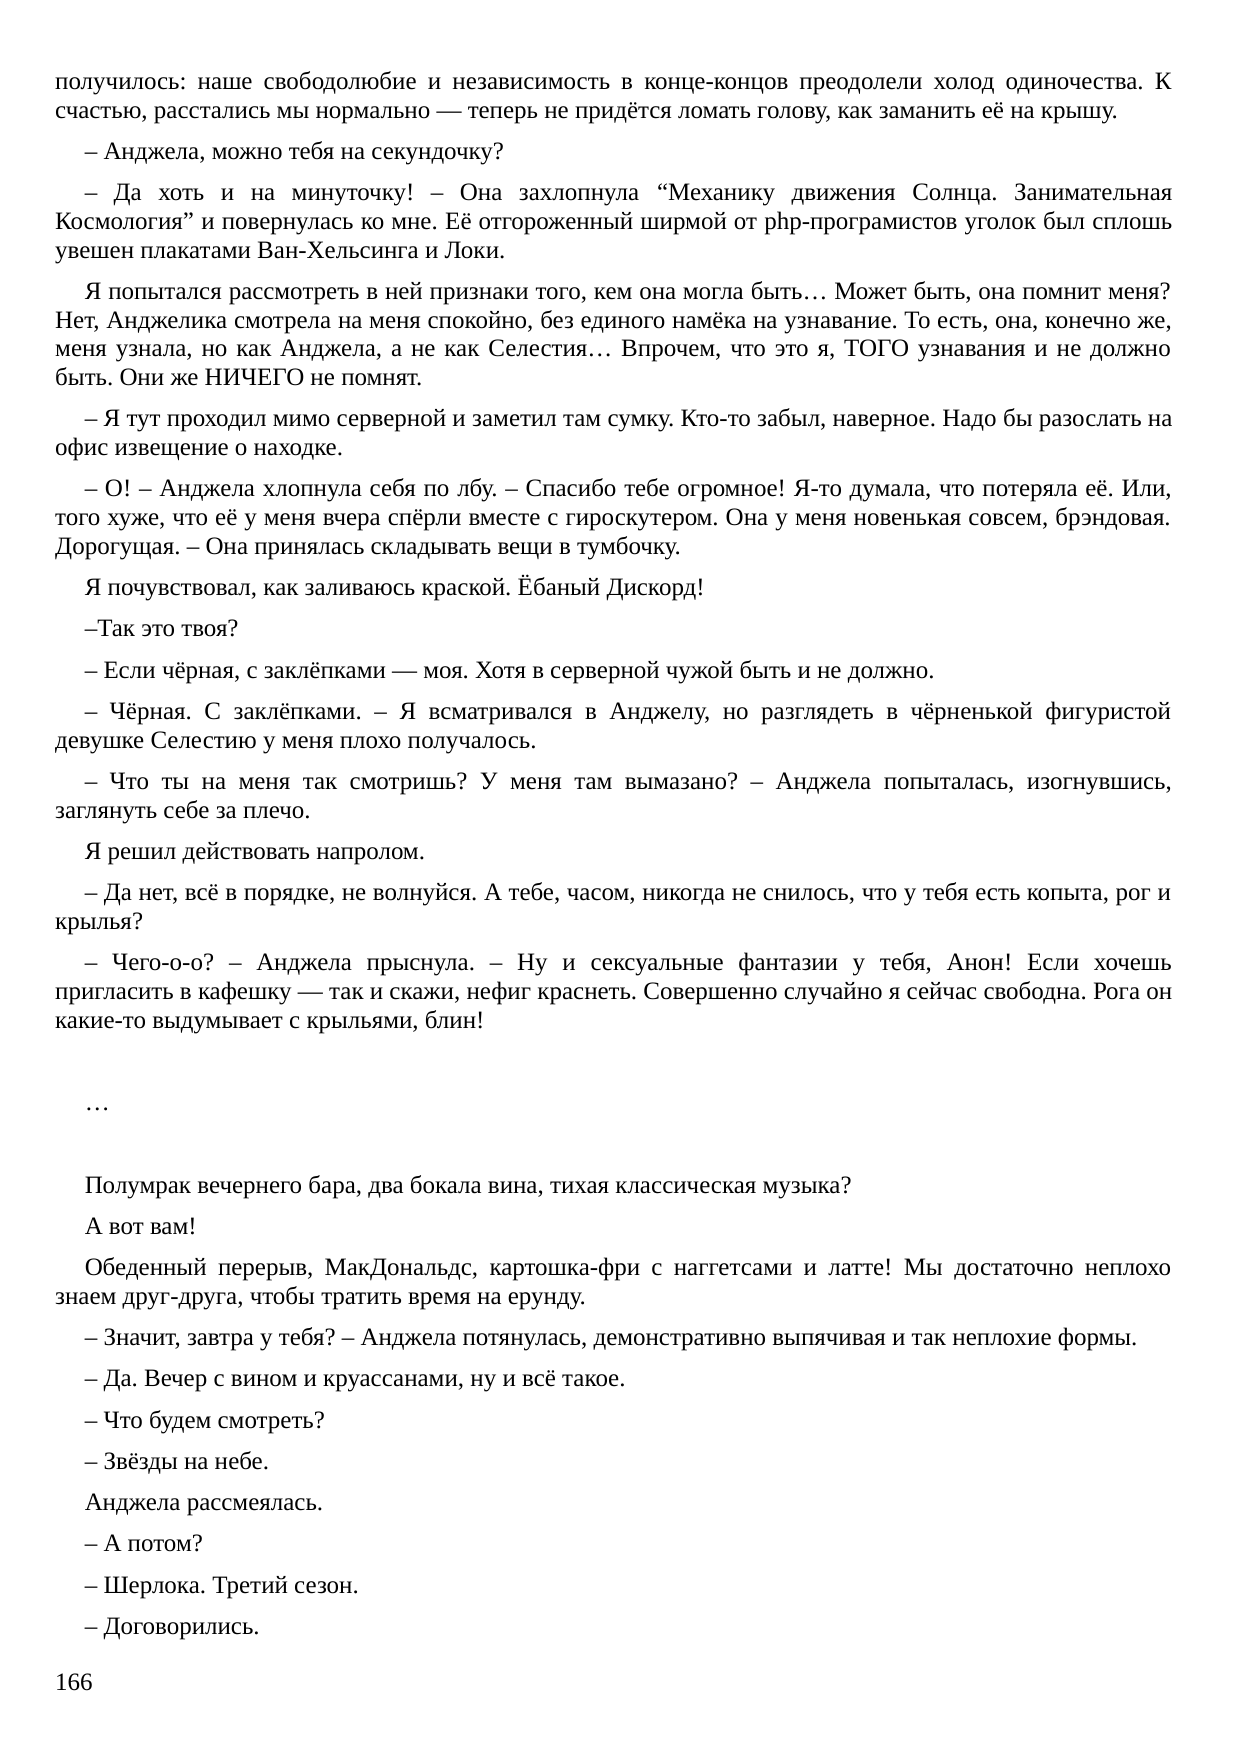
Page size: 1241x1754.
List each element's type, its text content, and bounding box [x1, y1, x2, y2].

text – Чего-о-о? – Анджела прыснула. – Ну и сексуальные фантазии у тебя, Анон! Если хочешь пригласить в кафешку — так и скажи, нефиг краснеть. Совершенно случайно я сейчас свободна. Рога он какие-то выдумывает с крыльями, блин! [55, 947, 1173, 1033]
text Анджела рассмеялась. [55, 1487, 1173, 1516]
text Я решил действовать напролом. [55, 836, 1173, 865]
text – Что будем смотреть? [55, 1405, 1173, 1433]
text – Что ты на меня так смотришь? У меня там вымазано? – Анджела попыталась, изогнувшись, заглянуть себе за плечо. [55, 766, 1173, 823]
text – Договорились. [55, 1611, 1173, 1640]
text Я почувствовал, как заливаюсь краской. Ёбаный Дискорд! [55, 572, 1173, 601]
text –Так это твоя? [55, 613, 1173, 642]
text – А потом? [55, 1528, 1173, 1557]
text Полумрак вечернего бара, два бокала вина, тихая классическая музыка? [55, 1170, 1173, 1198]
text – Анджела, можно тебя на секундочку? [55, 136, 1173, 165]
text – Значит, завтра у тебя? – Анджела потянулась, демонстративно выпячивая и так неплохие формы. [55, 1322, 1173, 1351]
text – О! – Анджела хлопнула себя по лбу. – Спасибо тебе огромное! Я-то думала, что потеряла её. Или, того хуже, что её у меня вчера спёрли вместе с гироскутером. Она у меня новенькая совсем, брэндовая. Дорогущая. – Она принялась складывать вещи в тумбочку. [55, 473, 1173, 560]
text Обеденный перерыв, МакДональдс, картошка-фри с наггетсами и латте! Мы достаточно неплохо знаем друг-друга, чтобы тратить время на ерунду. [55, 1252, 1173, 1310]
text получилось: наше свободолюбие и независимость в конце-концов преодолели холод одиночества. К счастью, расстались мы нормально — теперь не придётся ломать голову, как заманить её на крышу. [55, 66, 1173, 123]
text – Да. Вечер с вином и круассанами, ну и всё такое. [55, 1363, 1173, 1392]
text – Да хоть и на минуточку! – Она захлопнула “Механику движения Солнца. Занимательная Космология” и повернулась ко мне. Её отгороженный ширмой от php-програмистов уголок был сплошь увешен плакатами Ван-Хельсинга и Локи. [55, 177, 1173, 263]
text … [55, 1087, 1173, 1116]
text – Звёзды на небе. [55, 1446, 1173, 1475]
text – Я тут проходил мимо серверной и заметил там сумку. Кто-то забыл, наверное. Надо бы разослать на офис извещение о находке. [55, 403, 1173, 461]
text – Чёрная. С заклёпками. – Я всматривался в Анджелу, но разглядеть в чёрненькой фигуристой девушке Селестию у меня плохо получалось. [55, 696, 1173, 753]
text – Если чёрная, с заклёпками — моя. Хотя в серверной чужой быть и не должно. [55, 655, 1173, 683]
text Я попытался рассмотреть в ней признаки того, кем она могла быть… Может быть, она помнит меня? Нет, Анджелика смотрела на меня спокойно, без единого намёка на узнавание. То есть, она, конечно же, меня узнала, но как Анджела, а не как Селестия… Впрочем, что это я, ТОГО узнавания и не должно быть. Они же НИЧЕГО не помнят. [55, 276, 1173, 391]
text А вот вам! [55, 1211, 1173, 1240]
text – Шерлока. Третий сезон. [55, 1570, 1173, 1598]
text – Да нет, всё в порядке, не волнуйся. А тебе, часом, никогда не снилось, что у тебя есть копыта, рог и крылья? [55, 877, 1173, 935]
